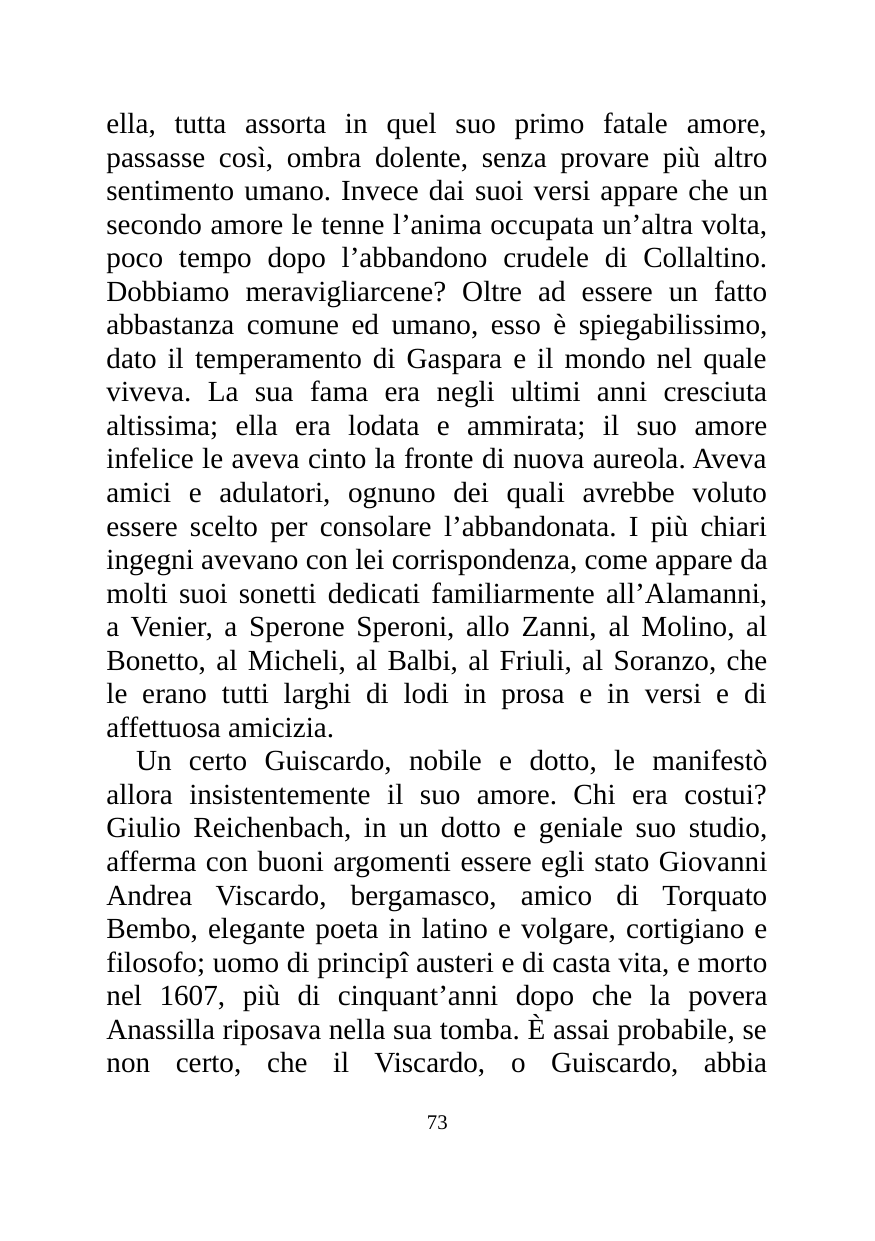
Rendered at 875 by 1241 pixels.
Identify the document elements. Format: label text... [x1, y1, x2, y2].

text Un certo Guiscardo, nobile e dotto, le manifestò allora insistentemente il suo amore. Chi era costui? Giulio Reichenbach, in un dotto e geniale suo studio, afferma con buoni argomenti essere egli stato Giovanni Andrea Viscardo, bergamasco, amico di Torquato Bembo, elegante poeta in latino e volgare, cortigiano e filosofo; uomo di principî austeri e di casta vita, e morto nel 1607, più di cinquant’anni dopo che la povera Anassilla riposava nella sua tomba. È assai probabile, se non certo, che il Viscardo, o Guiscardo, abbia [106, 743, 768, 1079]
text ella, tutta assorta in quel suo primo fatale amore, passasse così, ombra dolente, senza provare più altro sentimento umano. Invece dai suoi versi appare che un secondo amore le tenne l’anima occupata un’altra volta, poco tempo dopo l’abbandono crudele di Collaltino. Dobbiamo meravigliarcene? Oltre ad essere un fatto abbastanza comune ed umano, esso è spiegabilissimo, dato il temperamento di Gaspara e il mondo nel quale viveva. La sua fama era negli ultimi anni cresciuta altissima; ella era lodata e ammirata; il suo amore infelice le aveva cinto la fronte di nuova aureola. Aveva amici e adulatori, ognuno dei quali avrebbe voluto essere scelto per consolare l’abbandonata. I più chiari ingegni avevano con lei corrispondenza, come appare da molti suoi sonetti dedicati familiarmente all’Alamanni, a Venier, a Sperone Speroni, allo Zanni, al Molino, al Bonetto, al Micheli, al Balbi, al Friuli, al Soranzo, che le erano tutti larghi di lodi in prosa e in versi e di affettuosa amicizia. [106, 106, 768, 743]
